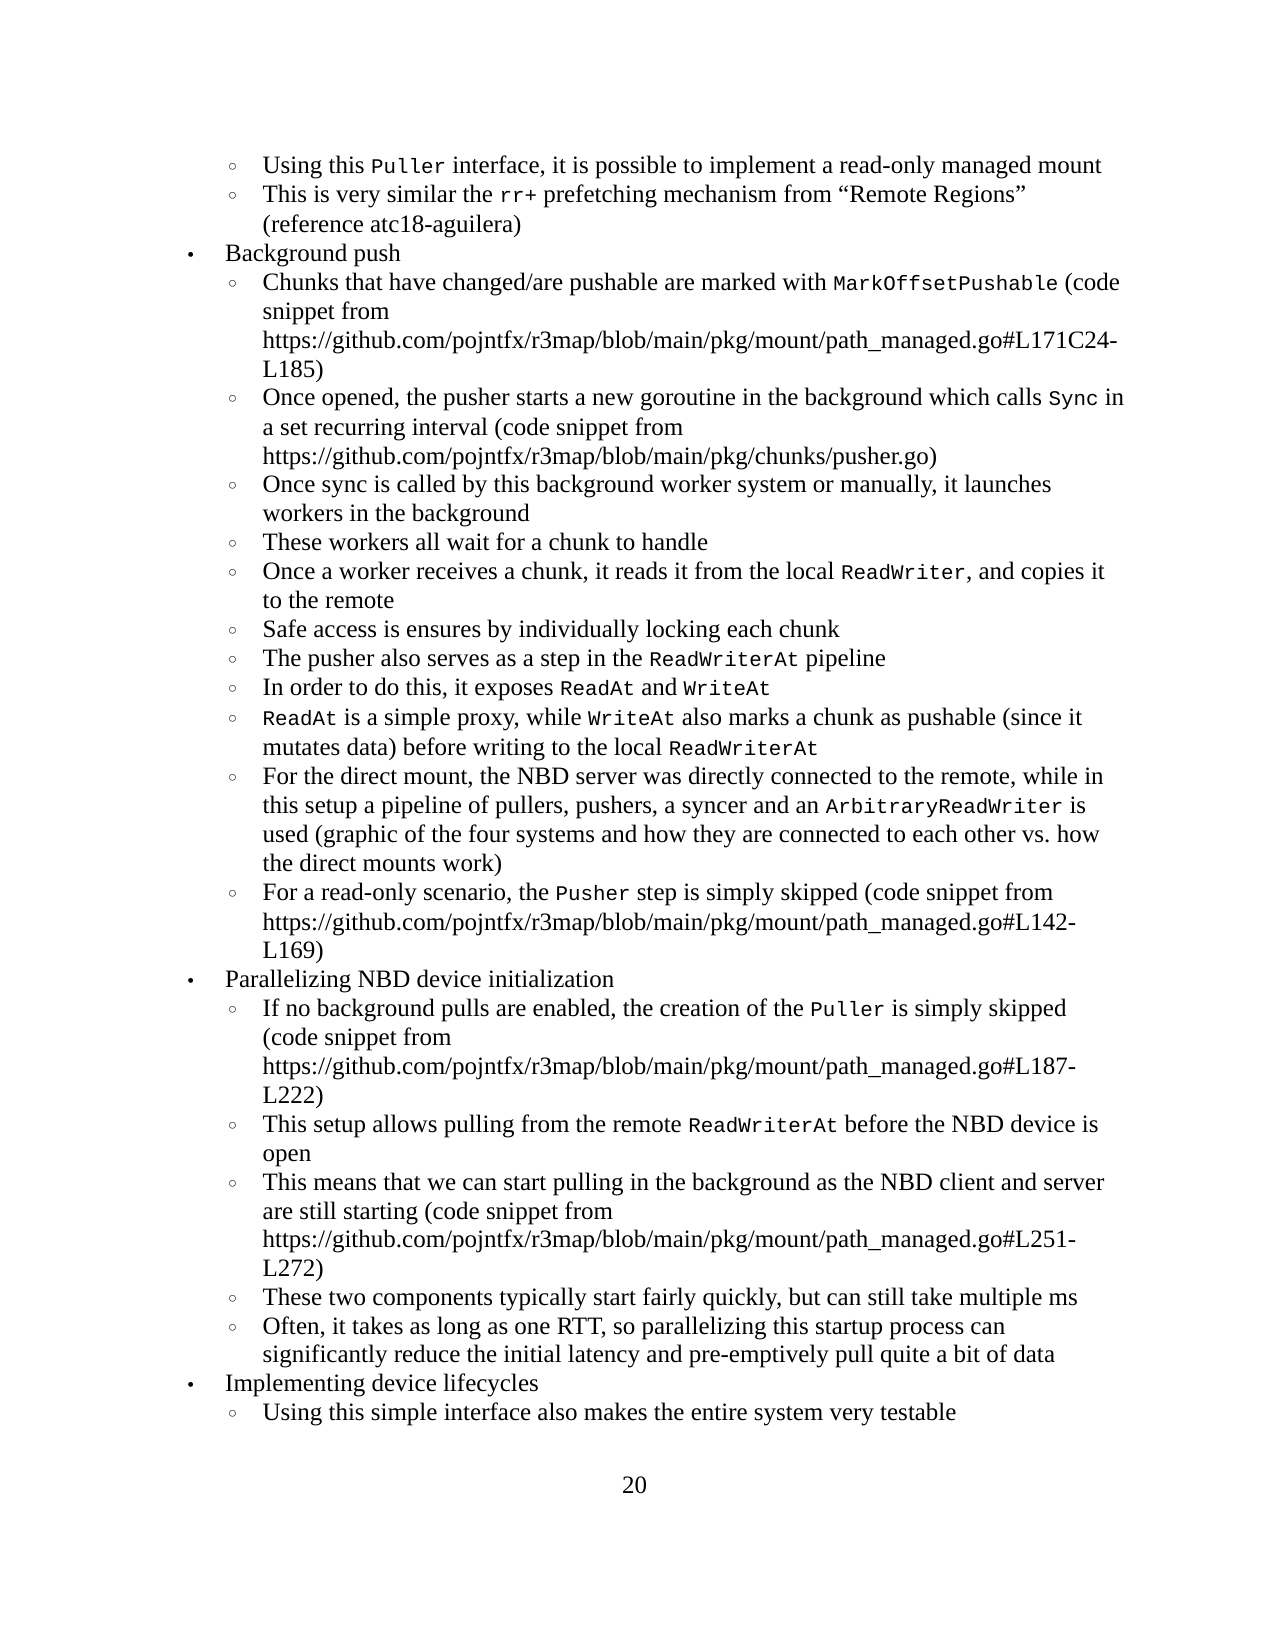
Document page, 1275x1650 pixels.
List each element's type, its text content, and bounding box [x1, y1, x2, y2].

list Implementing device lifecycles [187, 1368, 1125, 1397]
list Once opened, the pusher starts a new goroutine in the background which calls Sync in a set recurring interval (code snippet from https://github.com/pojntfx/r3map/blob/main/pkg/chunks/pusher.go) [225, 382, 1125, 469]
list Safe access is ensures by individually locking each chunk [225, 614, 1125, 643]
list Using this simple interface also makes the entire system very testable [225, 1397, 1125, 1426]
list Often, it takes as long as one RTT, so parallelizing this startup process can significantly reduce the initial latency and pre-emptively pull quite a bit of data [225, 1311, 1125, 1368]
list These workers all wait for a chunk to handle [225, 527, 1125, 556]
list Parallelizing NBD device initialization [187, 964, 1125, 993]
list Background push [187, 238, 1125, 267]
list Once a worker receives a chunk, it reads it from the local ReadWriter, and copies it to the remote [225, 556, 1125, 614]
list For the direct mount, the NBD server was directly connected to the remote, while in this setup a pipeline of pullers, pushers, a syncer and an ArbitraryReadWriter is used (graphic of the four systems and how they are connected to each other vs. how the direct mounts work) [225, 761, 1125, 877]
list The pusher also serves as a step in the ReadWriterAt pipeline [225, 643, 1125, 672]
list Using this Puller interface, it is possible to implement a read-only managed mount [225, 150, 1125, 179]
list This setup allows pulling from the remote ReadWriterAt before the NBD device is open [225, 1109, 1125, 1167]
list If no background pulls are enabled, the creation of the Puller is simply skipped (code snippet from https://github.com/pojntfx/r3map/blob/main/pkg/mount/path_managed.go#L187-L222) [225, 993, 1125, 1109]
list Once sync is called by this background worker system or manually, it launches workers in the background [225, 469, 1125, 527]
list These two components typically start fairly quickly, but can still take multiple ms [225, 1282, 1125, 1311]
list Chunks that have changed/are pushable are marked with MarkOffsetPushable (code snippet from https://github.com/pojntfx/r3map/blob/main/pkg/mount/path_managed.go#L171C24-L185) [225, 267, 1125, 382]
list For a read-only scenario, the Pusher step is simply skipped (code snippet from https://github.com/pojntfx/r3map/blob/main/pkg/mount/path_managed.go#L142-L169) [225, 877, 1125, 964]
list In order to do this, it exposes ReadAt and WriteAt [225, 672, 1125, 702]
list This means that we can start pulling in the background as the NBD client and server are still starting (code snippet from https://github.com/pojntfx/r3map/blob/main/pkg/mount/path_managed.go#L251-L272) [225, 1167, 1125, 1282]
list ReadAt is a simple proxy, while WriteAt also marks a chunk as pushable (since it mutates data) before writing to the local ReadWriterAt [225, 702, 1125, 761]
list This is very similar the rr+ prefetching mechanism from “Remote Regions” (reference atc18-aguilera) [225, 179, 1125, 238]
